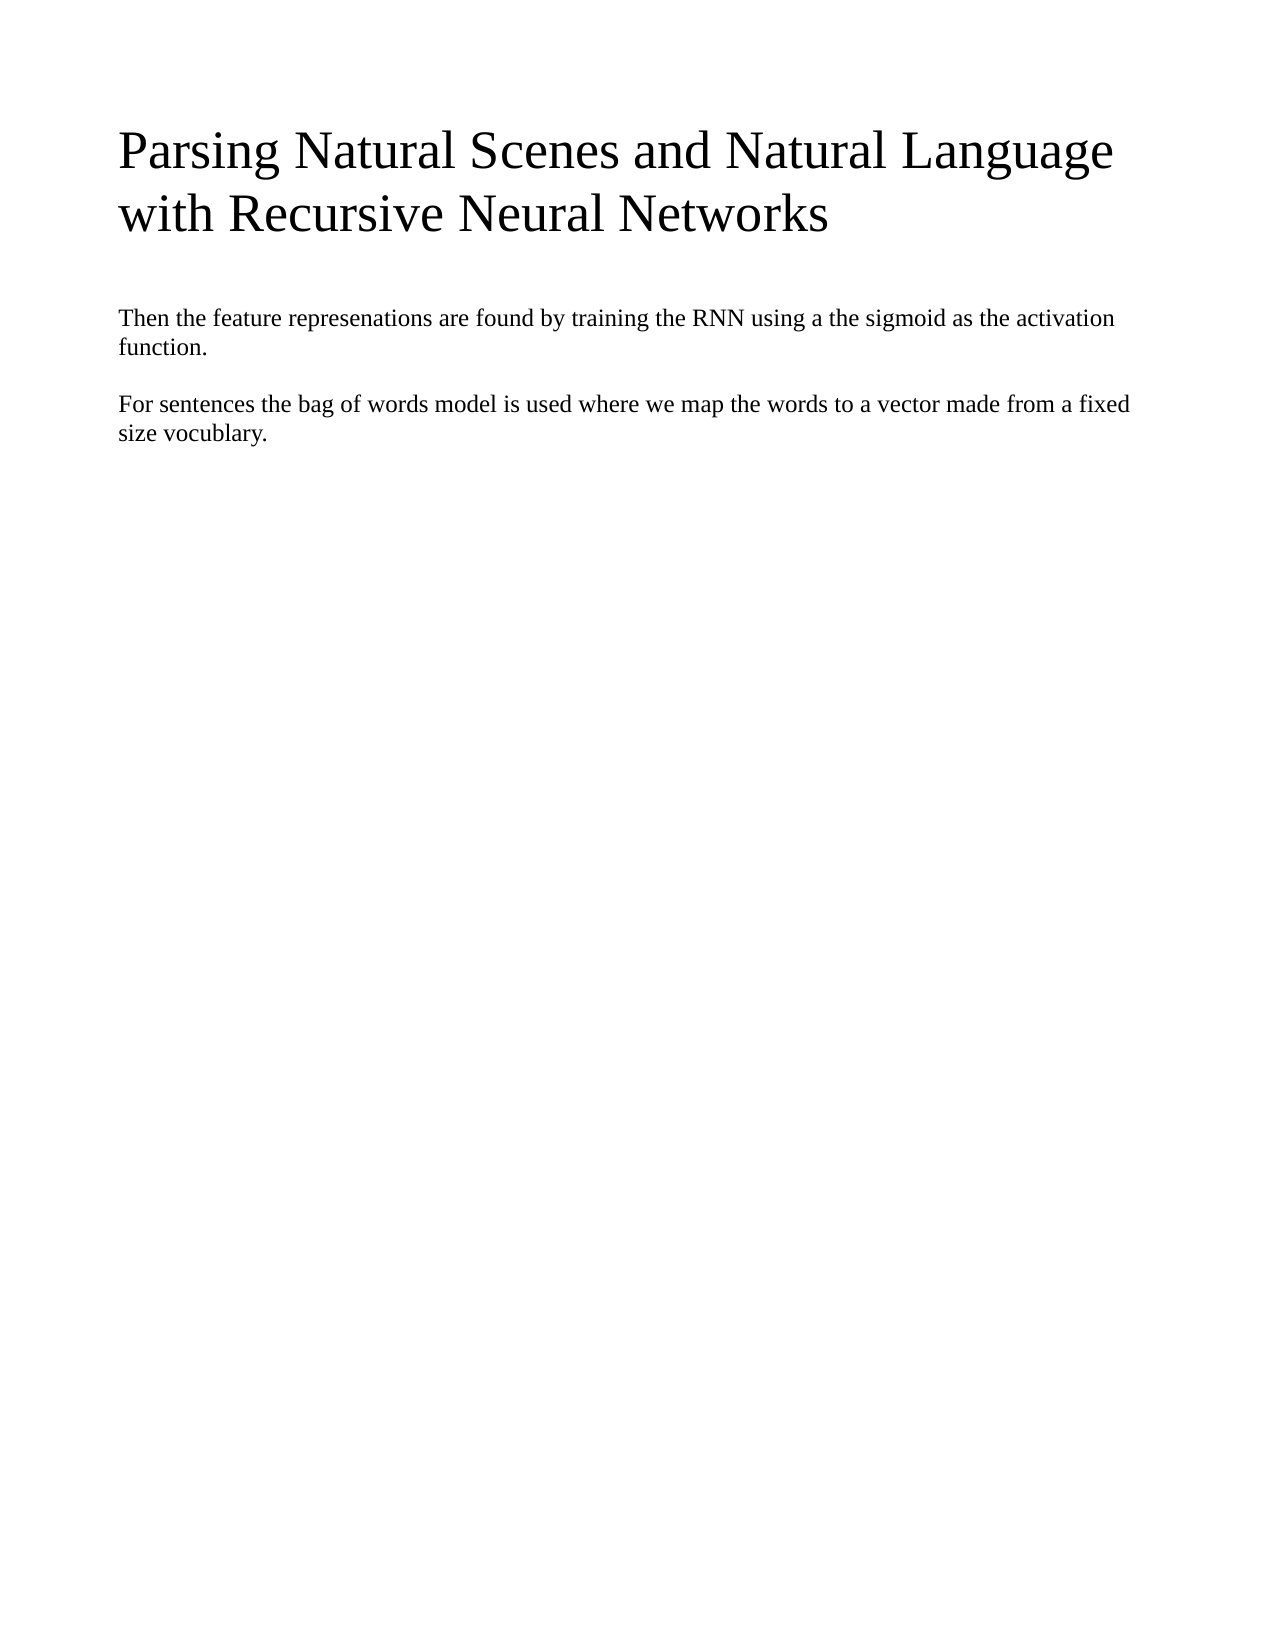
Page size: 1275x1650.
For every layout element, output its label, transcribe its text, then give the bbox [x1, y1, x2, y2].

text For sentences the bag of words model is used where we map the words to a vector made from a fixed size vocublary. [118, 389, 1157, 447]
text Then the feature represenations are found by training the RNN using a the sigmoid as the activation function. [118, 303, 1157, 361]
